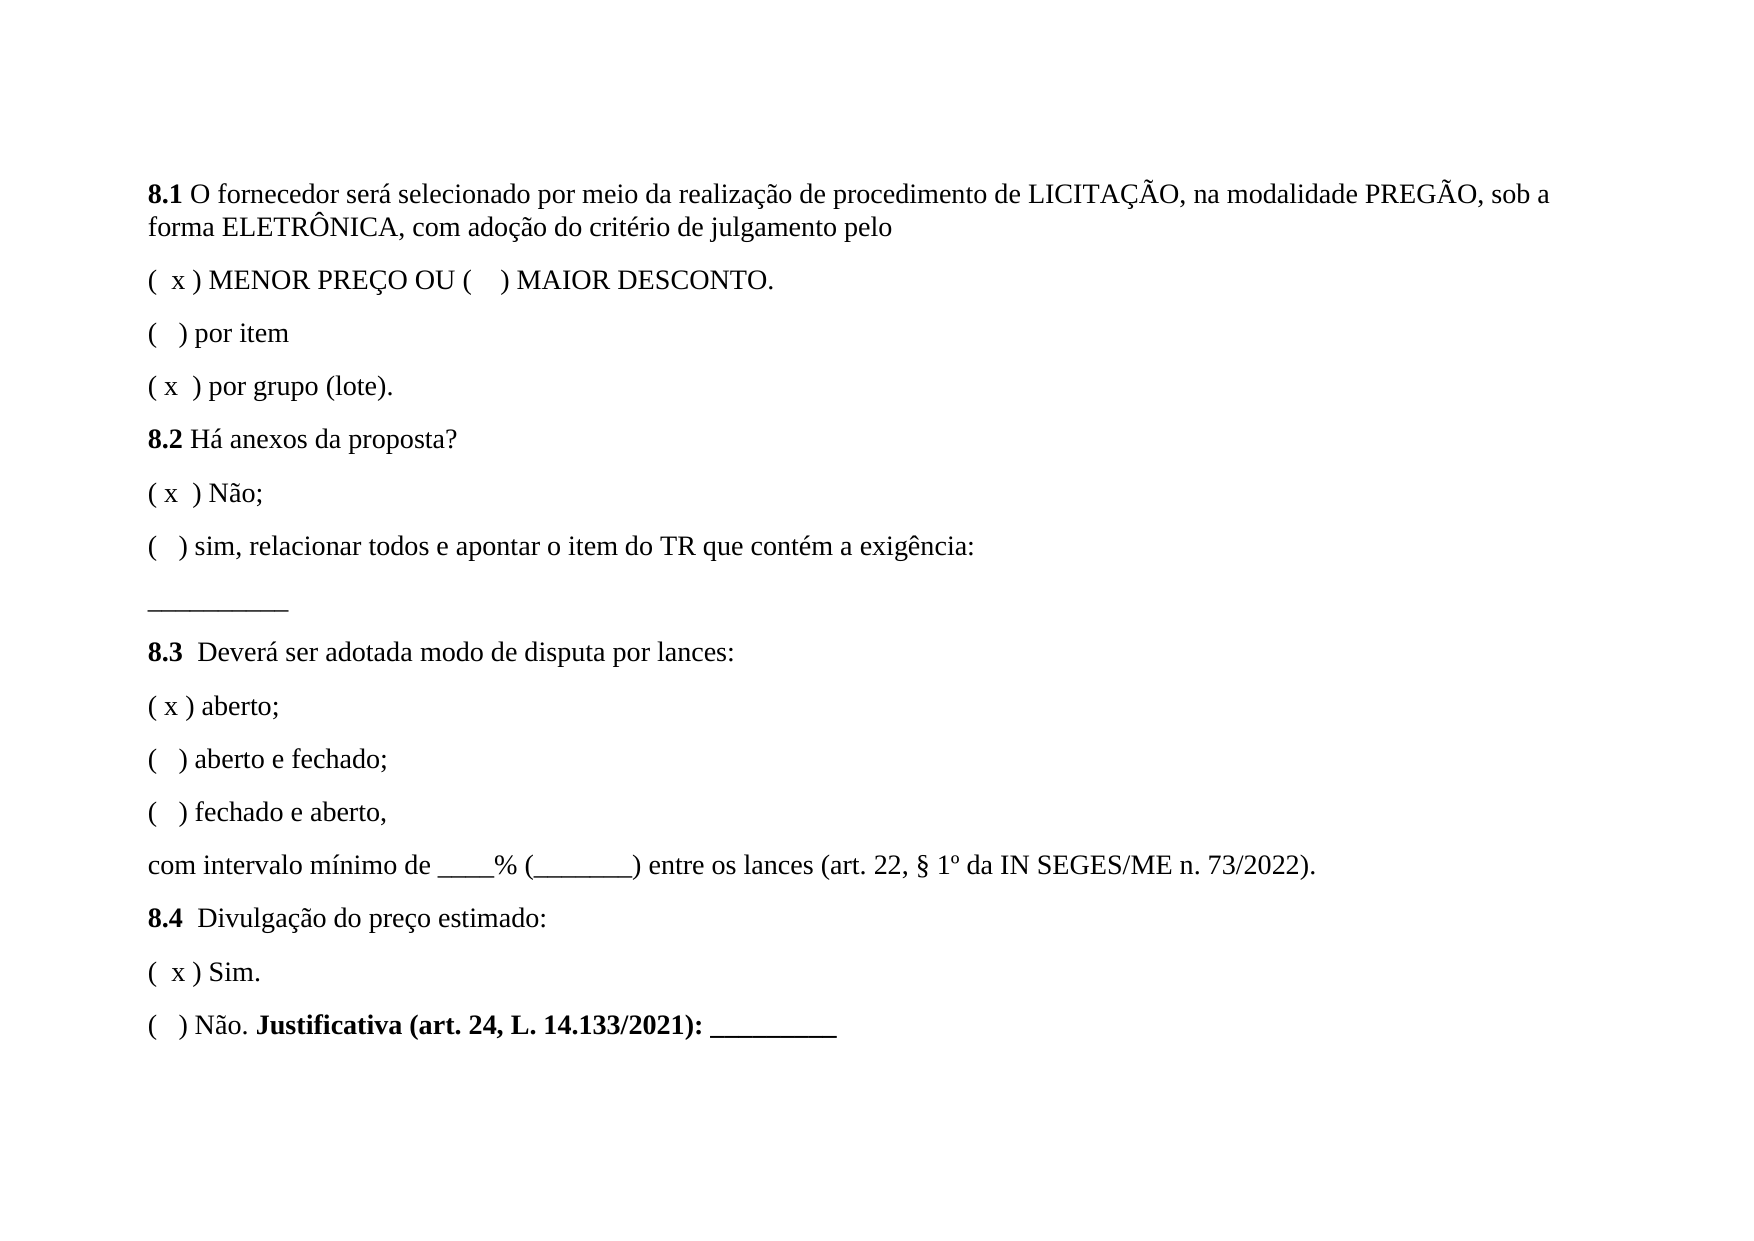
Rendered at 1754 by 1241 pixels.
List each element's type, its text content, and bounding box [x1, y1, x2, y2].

text ( ) sim, relacionar todos e apontar o item do TR que contém a exigência: [148, 529, 1606, 561]
text 8.3 Deverá ser adotada modo de disputa por lances: [148, 635, 1606, 668]
text ( ) por item [148, 316, 1606, 348]
text __________ [148, 582, 1606, 614]
text ( x ) Sim. [148, 955, 1606, 987]
text ( x ) por grupo (lote). [148, 369, 1606, 402]
text ( x ) aberto; [148, 689, 1606, 721]
text 8.1 O fornecedor será selecionado por meio da realização de procedimento de LICITAÇÃO, na modalidade PREGÃO, sob a forma ELETRÔNICA, com adoção do critério de julgamento pelo [148, 177, 1606, 242]
text ( ) Não. Justificativa (art. 24, L. 14.133/2021): _________ [148, 1008, 1606, 1040]
text ( x ) Não; [148, 476, 1606, 508]
text ( ) fechado e aberto, [148, 795, 1606, 827]
text 8.2 Há anexos da proposta? [148, 422, 1606, 455]
text com intervalo mínimo de ____% (_______) entre os lances (art. 22, § 1º da IN SEGES/ME n. 73/2022). [148, 848, 1606, 881]
text ( x ) MENOR PREÇO OU ( ) MAIOR DESCONTO. [148, 263, 1606, 295]
text ( ) aberto e fechado; [148, 742, 1606, 774]
text 8.4 Divulgação do preço estimado: [148, 902, 1606, 934]
